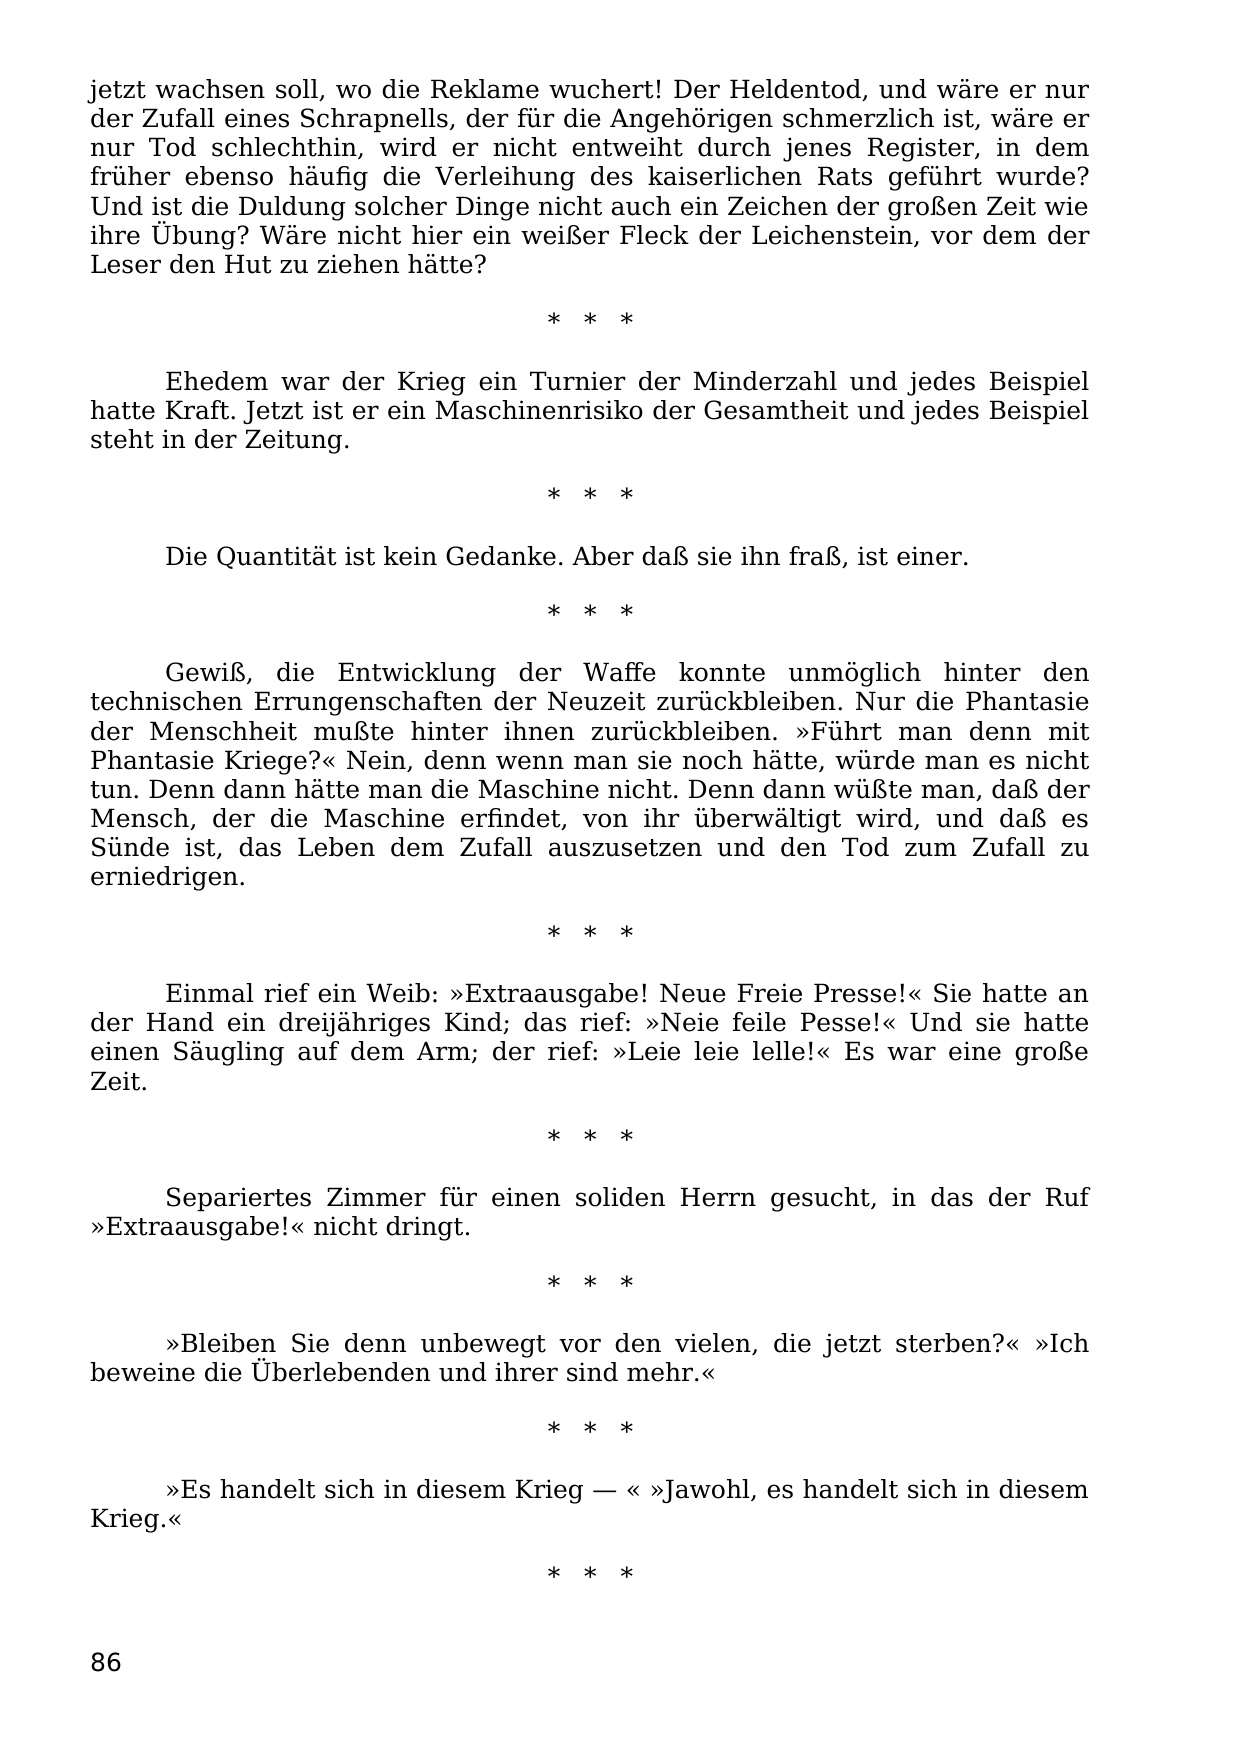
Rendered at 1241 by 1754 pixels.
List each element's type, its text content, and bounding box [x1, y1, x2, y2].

text Die Quantität ist kein Gedanke. Aber daß sie ihn fraß, ist einer. [90, 542, 1091, 571]
text »Es handelt sich in diesem Krieg — « »Jawohl, es handelt sich in diesem Krieg.« [90, 1475, 1091, 1533]
text * * * [90, 308, 1091, 337]
text * * * [90, 483, 1091, 512]
text * * * [90, 921, 1091, 950]
text * * * [90, 1417, 1091, 1446]
text Ehedem war der Krieg ein Turnier der Minderzahl und jedes Beispiel hatte Kraft. Jetzt ist er ein Maschinenrisiko der Gesamtheit und jedes Beispiel steht in der Zeitung. [90, 367, 1091, 454]
text »Bleiben Sie denn unbewegt vor den vielen, die jetzt sterben?« »Ich beweine die Überlebenden und ihrer sind mehr.« [90, 1329, 1091, 1387]
text jetzt wachsen soll, wo die Reklame wuchert! Der Heldentod, und wäre er nur der Zufall eines Schrapnells, der für die Angehörigen schmerzlich ist, wäre er nur Tod schlechthin, wird er nicht entweiht durch jenes Register, in dem früher ebenso häufig die Verleihung des kaiserlichen Rats geführt wurde? Und ist die Duldung solcher Dinge nicht auch ein Zeichen der großen Zeit wie ihre Übung? Wäre nicht hier ein weißer Fleck der Leichenstein, vor dem der Leser den Hut zu ziehen hätte? [90, 75, 1091, 279]
text * * * [90, 600, 1091, 629]
text * * * [90, 1125, 1091, 1154]
text Gewiß, die Entwicklung der Waffe konnte unmöglich hinter den technischen Errungenschaften der Neuzeit zurückbleiben. Nur die Phantasie der Menschheit mußte hinter ihnen zurückbleiben. »Führt man denn mit Phantasie Kriege?« Nein, denn wenn man sie noch hätte, würde man es nicht tun. Denn dann hätte man die Maschine nicht. Denn dann wüßte man, daß der Mensch, der die Maschine erfindet, von ihr überwältigt wird, und daß es Sünde ist, das Leben dem Zufall auszusetzen und den Tod zum Zufall zu erniedrigen. [90, 658, 1091, 892]
text * * * [90, 1271, 1091, 1300]
text Einmal rief ein Weib: »Extraausgabe! Neue Freie Presse!« Sie hatte an der Hand ein dreijähriges Kind; das rief: »Neie feile Pesse!« Und sie hatte einen Säugling auf dem Arm; der rief: »Leie leie lelle!« Es war eine große Zeit. [90, 979, 1091, 1096]
text Separiertes Zimmer für einen soliden Herrn gesucht, in das der Ruf »Extraausgabe!« nicht dringt. [90, 1183, 1091, 1242]
text * * * [90, 1562, 1091, 1592]
